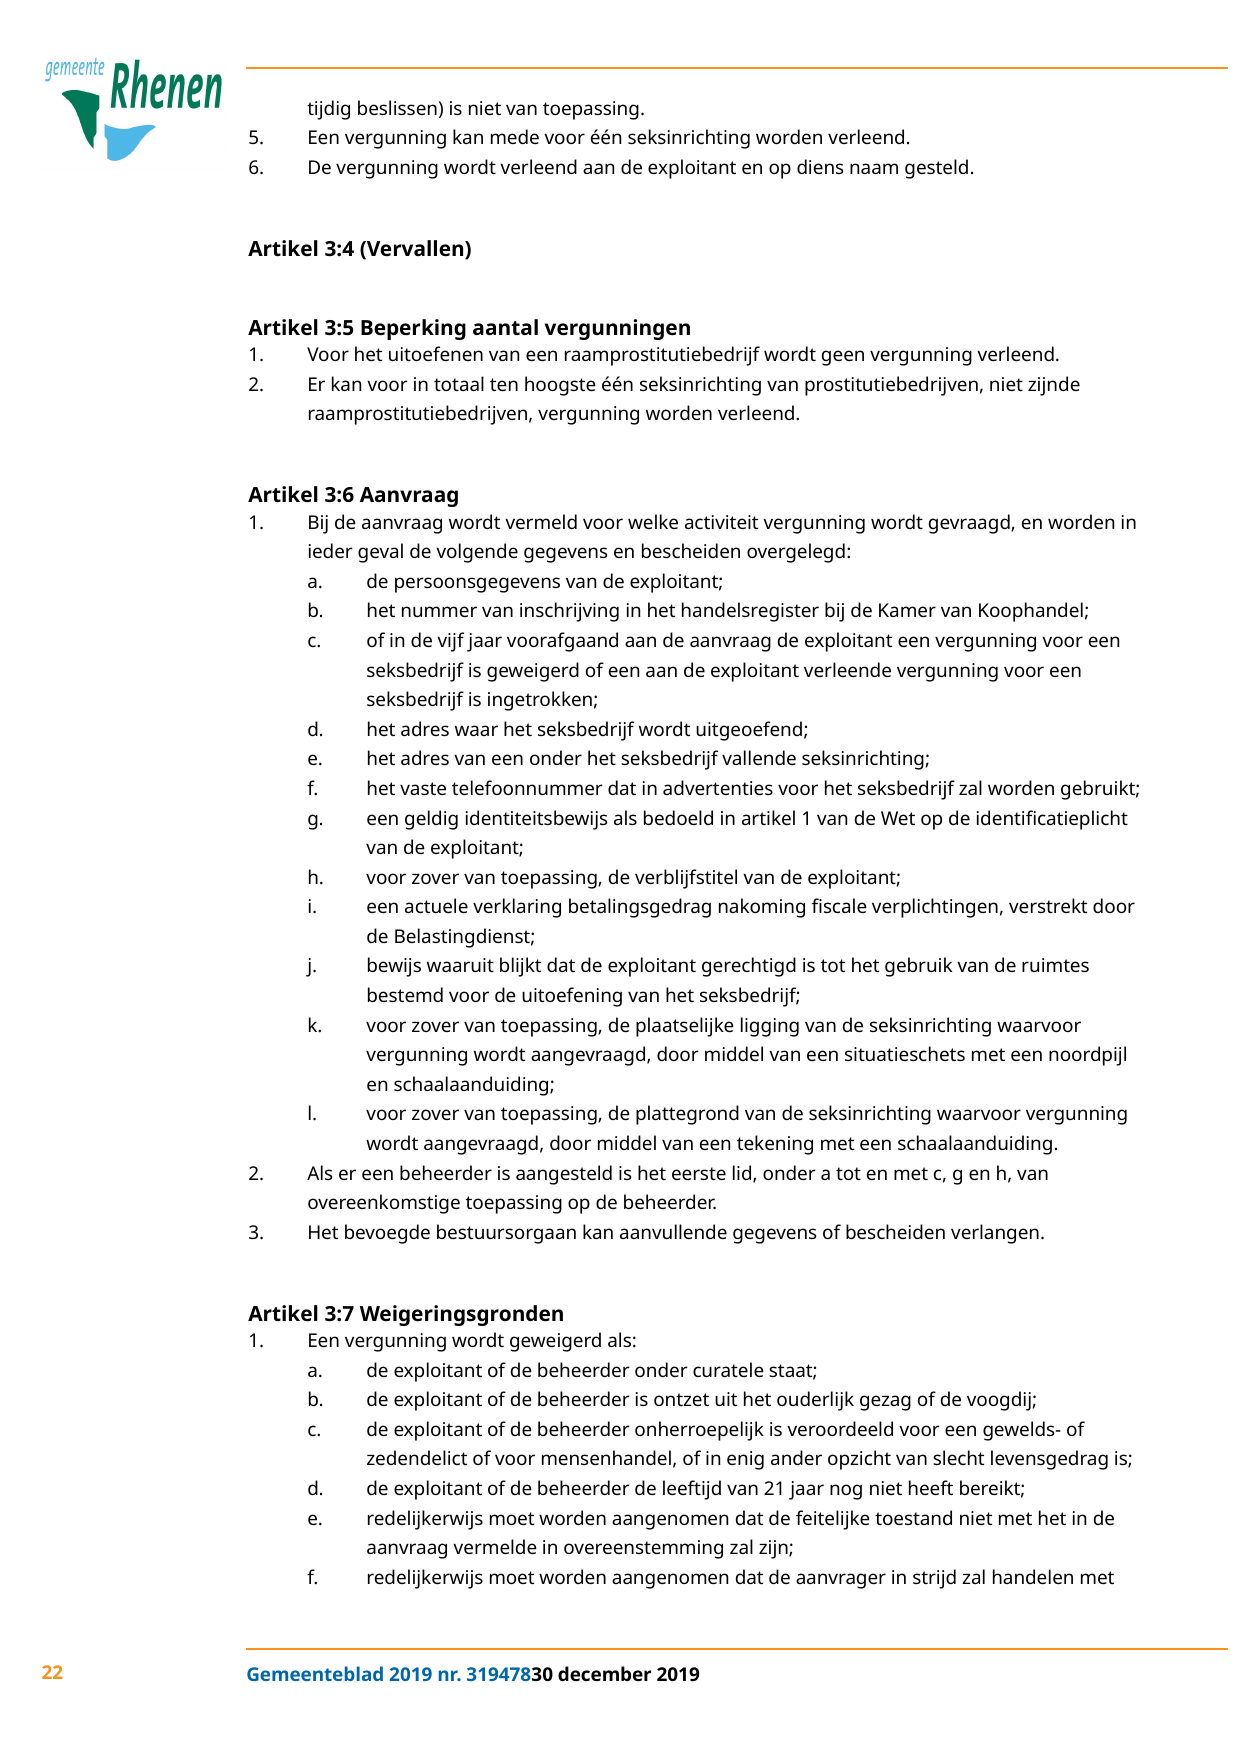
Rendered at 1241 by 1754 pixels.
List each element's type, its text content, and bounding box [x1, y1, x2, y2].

list het vaste telefoonnummer dat in advertenties voor het seksbedrijf zal worden gebruikt; [307, 775, 1152, 801]
list een geldig identiteitsbewijs als bedoeld in artikel 1 van de Wet op de identificatieplicht van de exploitant; [307, 805, 1152, 860]
list voor zover van toepassing, de plattegrond van de seksinrichting waarvoor vergunning wordt aangevraagd, door middel van een tekening met een schaalaanduiding. [307, 1101, 1152, 1156]
text Artikel 3:5 Beperking aantal vergunningen [248, 313, 1152, 341]
list de exploitant of de beheerder onder curatele staat; [307, 1357, 1152, 1383]
list het nummer van inschrijving in het handelsregister bij de Kamer van Koophandel; [307, 598, 1152, 623]
list voor zover van toepassing, de plaatselijke ligging van de seksinrichting waarvoor vergunning wordt aangevraagd, door middel van een situatieschets met een noordpijl en schaalaanduiding; [307, 1012, 1152, 1097]
list de exploitant of de beheerder onherroepelijk is veroordeeld voor een gewelds- of zedendelict of voor mensenhandel, of in enig ander opzicht van slecht levensgedrag is; [307, 1416, 1152, 1471]
list redelijkerwijs moet worden aangenomen dat de feitelijke toestand niet met het in de aanvraag vermelde in overeenstemming zal zijn; [307, 1505, 1152, 1560]
list of in de vijf jaar voorafgaand aan de aanvraag de exploitant een vergunning voor een seksbedrijf is geweigerd of een aan de exploitant verleende vergunning voor een seksbedrijf is ingetrokken; [307, 627, 1152, 712]
text Artikel 3:7 Weigeringsgronden [248, 1299, 1152, 1327]
list bewijs waaruit blijkt dat de exploitant gerechtigd is tot het gebruik van de ruimtes bestemd voor de uitoefening van het seksbedrijf; [307, 953, 1152, 1008]
list het adres van een onder het seksbedrijf vallende seksinrichting; [307, 746, 1152, 771]
list De vergunning wordt verleend aan de exploitant en op diens naam gesteld. [248, 154, 1152, 180]
list Er kan voor in totaal ten hoogste één seksinrichting van prostitutiebedrijven, niet zijnde raamprostitutiebedrijven, vergunning worden verleend. [248, 371, 1152, 426]
list het adres waar het seksbedrijf wordt uitgeoefend; [307, 716, 1152, 742]
list de exploitant of de beheerder de leeftijd van 21 jaar nog niet heeft bereikt; [307, 1475, 1152, 1501]
list Het bevoegde bestuursorgaan kan aanvullende gegevens of bescheiden verlangen. [248, 1219, 1152, 1244]
picture [41, 47, 231, 172]
text Artikel 3:4 (Vervallen) [248, 234, 1152, 262]
list tijdig beslissen) is niet van toepassing. [248, 95, 1152, 121]
list voor zover van toepassing, de verblijfstitel van de exploitant; [307, 864, 1152, 889]
list redelijkerwijs moet worden aangenomen dat de aanvrager in strijd zal handelen met [307, 1564, 1152, 1590]
list de persoonsgegevens van de exploitant; [307, 568, 1152, 594]
list Als er een beheerder is aangesteld is het eerste lid, onder a tot en met c, g en h, van overeenkomstige toepassing op de beheerder. [248, 1160, 1152, 1215]
list Voor het uitoefenen van een raamprostitutiebedrijf wordt geen vergunning verleend. [248, 341, 1152, 367]
list een actuele verklaring betalingsgedrag nakoming fiscale verplichtingen, verstrekt door de Belastingdienst; [307, 893, 1152, 949]
text Artikel 3:6 Aanvraag [248, 480, 1152, 509]
list Een vergunning kan mede voor één seksinrichting worden verleend. [248, 124, 1152, 150]
list Bij de aanvraag wordt vermeld voor welke activiteit vergunning wordt gevraagd, en worden in ieder geval de volgende gegevens en bescheiden overgelegd: [248, 509, 1152, 564]
list Een vergunning wordt geweigerd als: [248, 1327, 1152, 1353]
list de exploitant of de beheerder is ontzet uit het ouderlijk gezag of de voogdij; [307, 1386, 1152, 1412]
